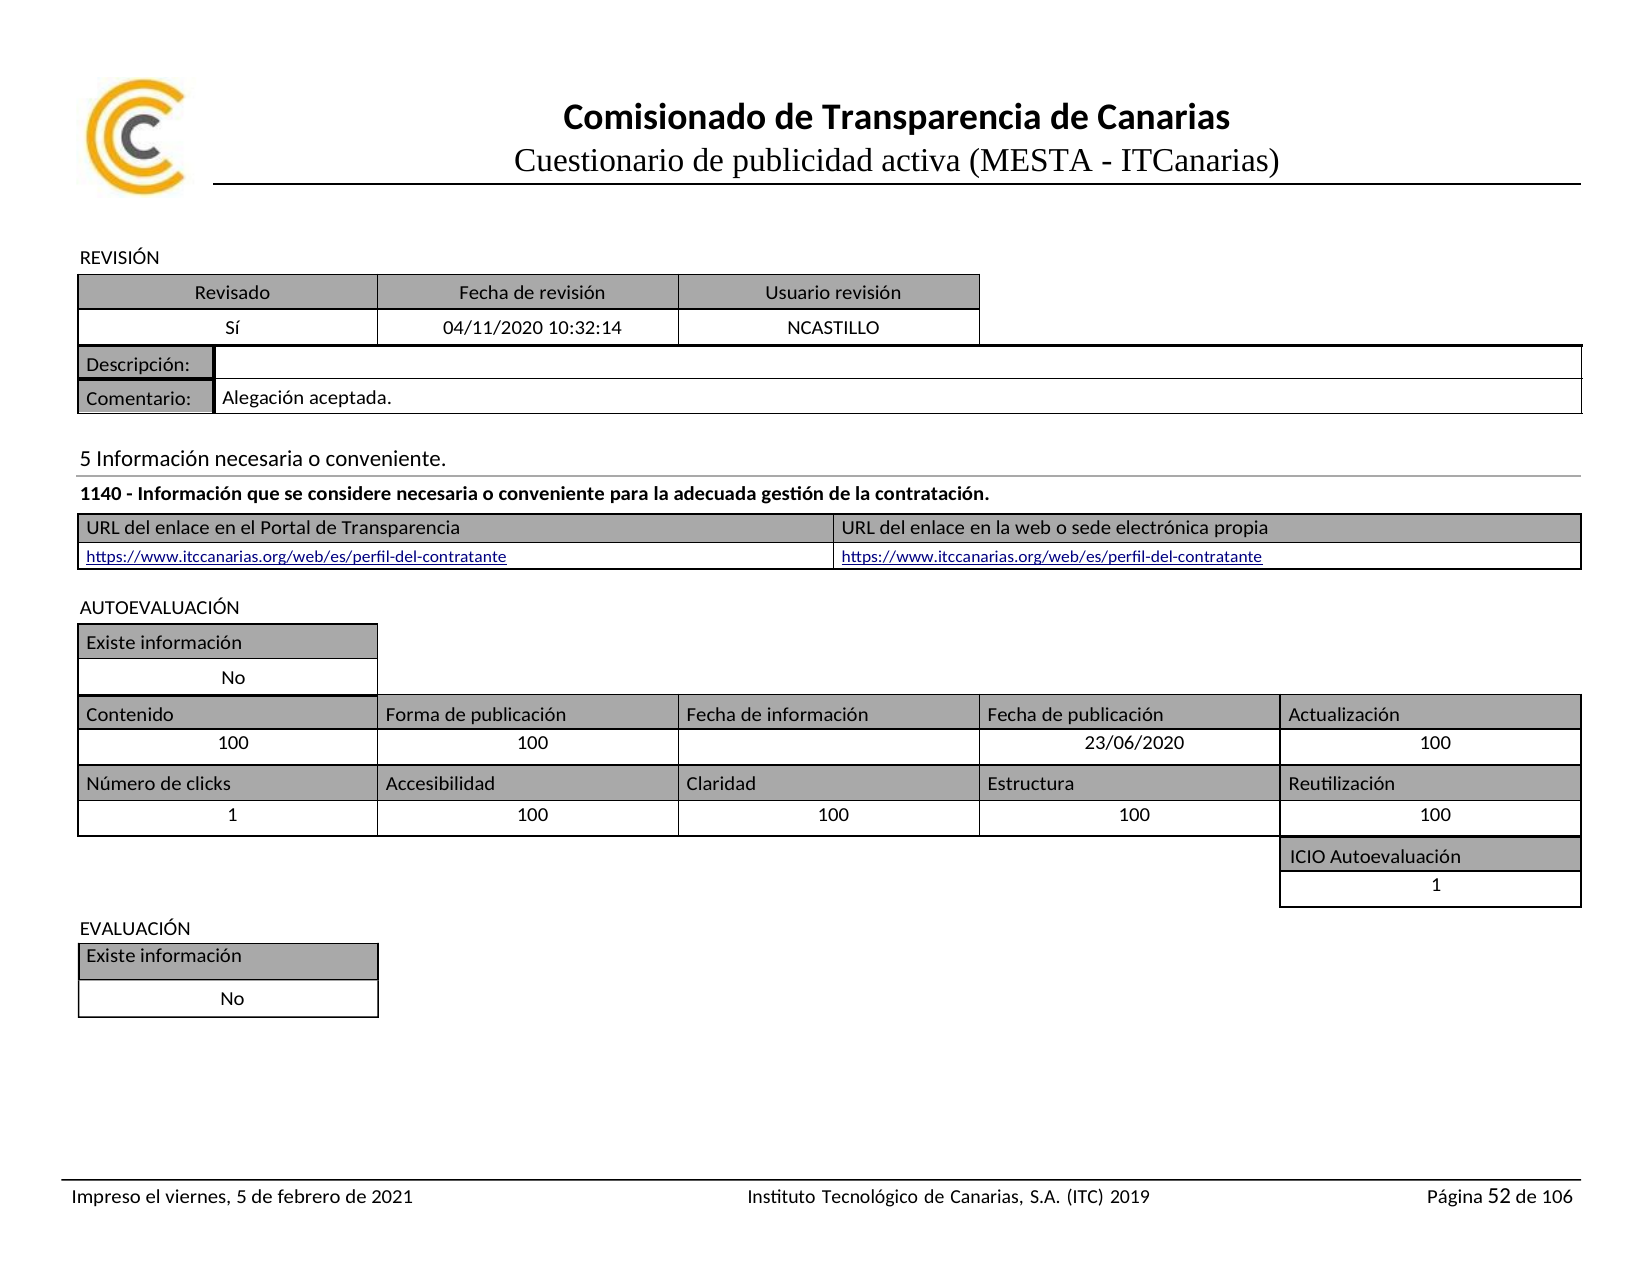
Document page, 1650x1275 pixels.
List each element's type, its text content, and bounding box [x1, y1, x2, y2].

table_header [378, 623, 1581, 693]
table_header Revisado [79, 275, 377, 308]
table_cell 100 [1281, 801, 1580, 835]
table_cell No [79, 659, 377, 693]
table_cell 100 [378, 730, 678, 764]
text REVISIÓN [79, 245, 1594, 269]
table_cell Fecha de información [679, 695, 979, 728]
table_header URL del enlace en el Portal de Transparencia [79, 515, 833, 542]
table_cell 100 [1281, 730, 1580, 764]
table_cell 23/06/2020 [980, 730, 1279, 764]
list Información necesaria o conveniente. [79, 444, 1594, 472]
table_cell Contenido [79, 697, 377, 728]
table_cell Forma de publicación [378, 695, 678, 728]
table_cell 1 [1281, 872, 1580, 906]
table_cell 04/11/2020 10:32:14 [378, 310, 678, 344]
table_header URL del enlace en la web o sede electrónica propia [834, 515, 1580, 542]
table_cell Comentario: [79, 381, 212, 412]
table_cell ICIO Autoevaluación [1281, 838, 1580, 870]
table_header Existe información [79, 625, 377, 658]
table_cell [216, 347, 1581, 377]
table_cell Número de clicks [79, 766, 377, 800]
table_cell [679, 730, 979, 764]
table_cell Sí [79, 310, 377, 344]
table_cell Alegación aceptada. [216, 379, 1581, 412]
table_header [980, 274, 1582, 344]
table_cell 1 [79, 801, 377, 835]
table_cell Actualización [1281, 695, 1580, 728]
table_cell NCASTILLO [679, 310, 979, 344]
table_cell Claridad [679, 766, 979, 800]
text AUTOEVALUACIÓN [79, 595, 1594, 619]
table_cell 100 [79, 730, 377, 764]
table_header Fecha de revisión [378, 275, 678, 308]
table_cell 100 [980, 801, 1279, 835]
table_cell Reutilización [1281, 766, 1580, 800]
table_header Usuario revisión [679, 275, 979, 308]
table_cell https://www.itccanarias.org/web/es/perfil-del-contratante [79, 543, 833, 568]
text EVALUACIÓN [79, 916, 1594, 940]
table_cell Estructura [980, 766, 1279, 800]
table_cell 100 [378, 801, 678, 835]
table_cell Fecha de publicación [980, 695, 1279, 728]
table_cell https://www.itccanarias.org/web/es/perfil-del-contratante [834, 543, 1580, 568]
table_cell Descripción: [79, 347, 212, 377]
text 1140 - Información que se considere necesaria o conveniente para la adecuada gestión de la contratación. [79, 481, 1594, 505]
table_cell [78, 837, 1279, 906]
table_cell 100 [679, 801, 979, 835]
table_cell Accesibilidad [378, 766, 678, 800]
